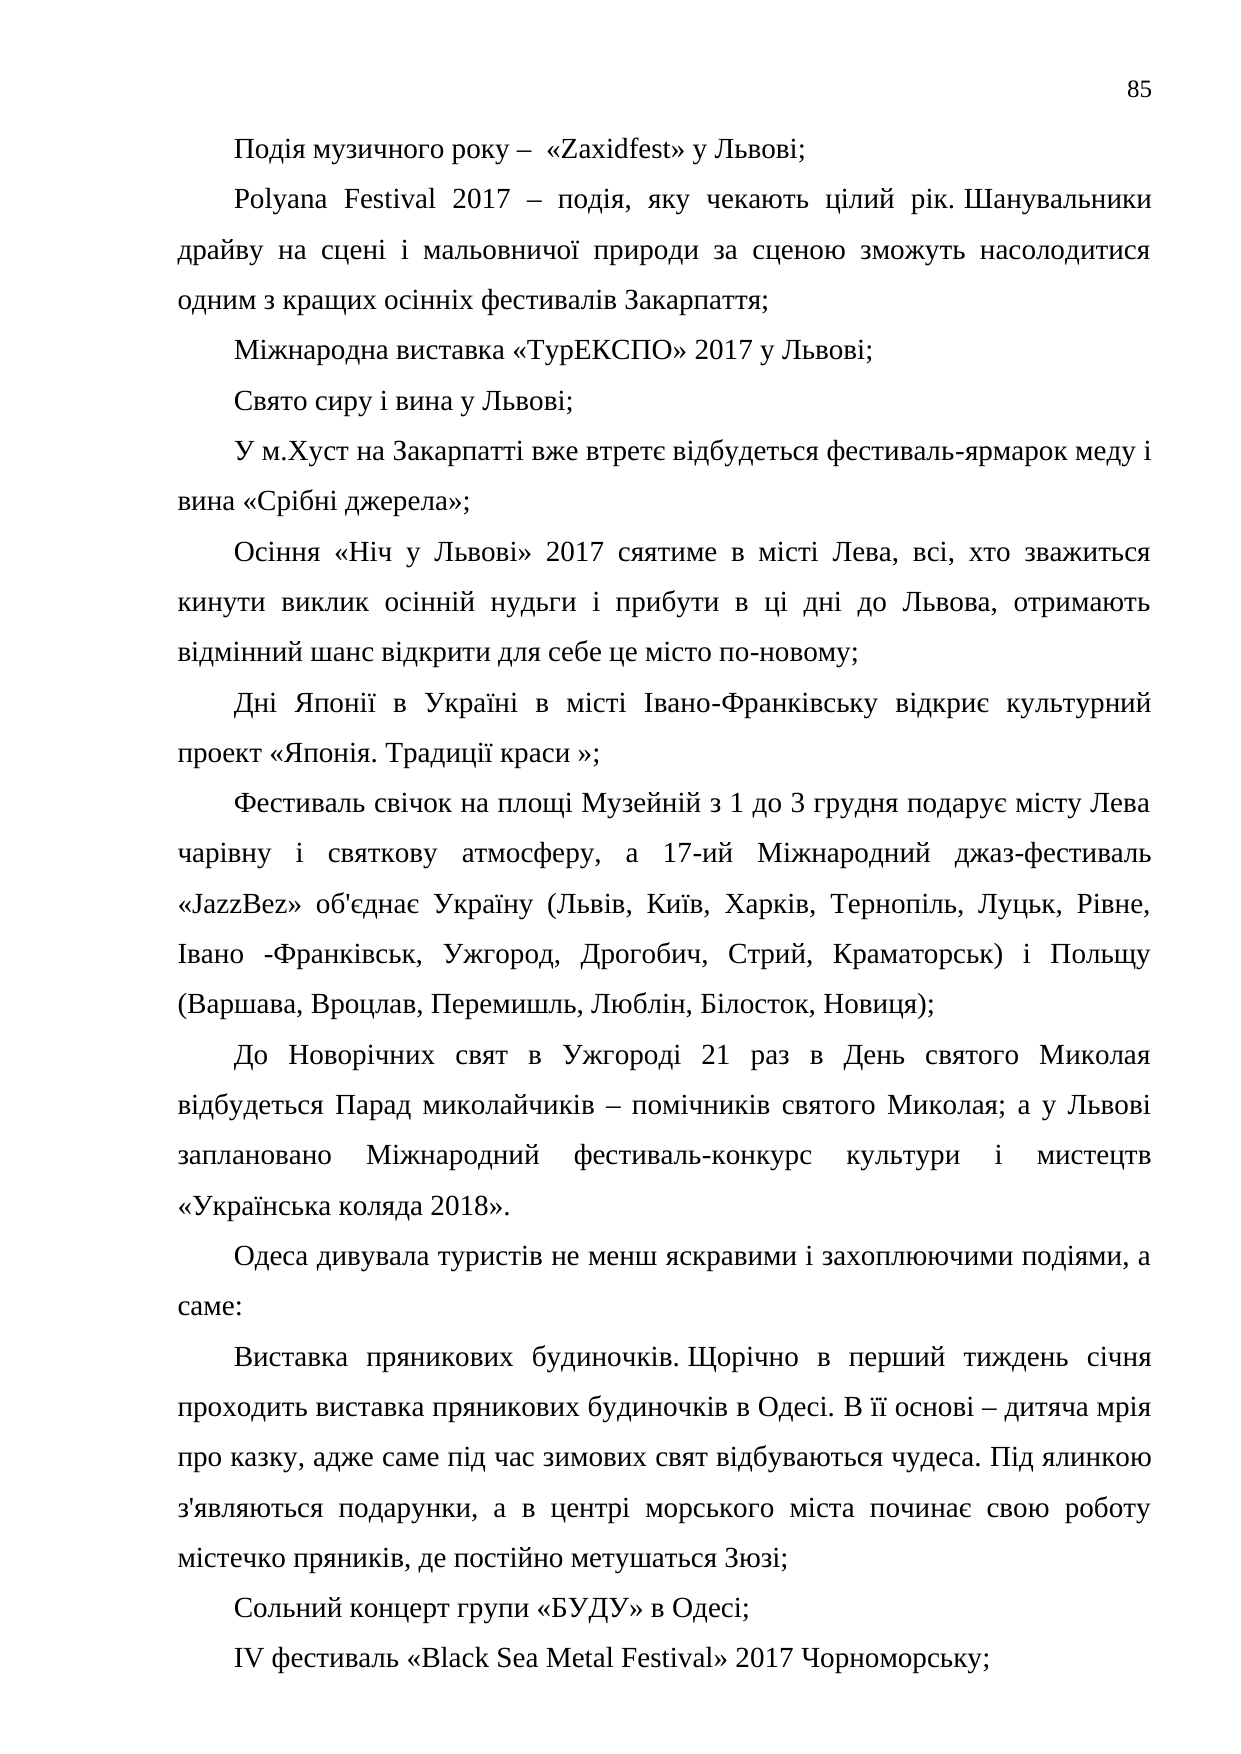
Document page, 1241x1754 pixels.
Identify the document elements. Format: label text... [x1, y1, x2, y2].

text Виставка пряникових будиночків. Щорічно в перший тиждень січня проходить виставка пряникових будиночків в Одесі. В її основі – дитяча мрія про казку, адже саме під час зимових свят відбуваються чудеса. Під ялинкою з'являються подарунки, а в центрі морського міста починає свою роботу містечко пряників, де постійно метушаться Зюзі; [177, 1339, 1152, 1573]
text Подія музичного року – «Zaxidfest» у Львові; [177, 131, 1152, 165]
text IV фестиваль «Black Sea Metal Festival» 2017 Чорноморську; [177, 1641, 1152, 1674]
text Дні Японії в Україні в місті Івано-Франківську відкриє культурний проект «Японія. Традиції краси »; [177, 685, 1152, 768]
text Свято сиру і вина у Львові; [177, 383, 1152, 416]
text Одеса дивувала туристів не менш яскравими і захоплюючими подіями, а саме: [177, 1238, 1152, 1322]
text До Новорічних свят в Ужгороді 21 раз в День святого Миколая відбудеться Парад миколайчиків – помічників святого Миколая; а у Львові заплановано Міжнародний фестиваль-конкурс культури і мистецтв «Українська коляда 2018». [177, 1037, 1152, 1221]
text У м.Хуст на Закарпатті вже втретє відбудеться фестиваль-ярмарок меду і вина «Срібні джерела»; [177, 433, 1152, 517]
text Фестиваль свічок на площі Музейній з 1 до 3 грудня подарує місту Лева чарівну і святкову атмосферу, а 17-ий Міжнародний джаз-фестиваль «JazzBez» об'єднає Україну (Львів, Київ, Харків, Тернопіль, Луцьк, Рівне, Івано -Франківськ, Ужгород, Дрогобич, Стрий, Краматорськ) і Польщу (Варшава, Вроцлав, Перемишль, Люблін, Білосток, Новиця); [177, 785, 1152, 1020]
text Осіння «Ніч у Львові» 2017 сяятиме в місті Лева, всі, хто зважиться кинути виклик осінній нудьги і прибути в ці дні до Львова, отримають відмінний шанс відкрити для себе це місто по-новому; [177, 534, 1152, 668]
text Міжнародна виставка «ТурЕКСПО» 2017 у Львові; [177, 332, 1152, 366]
text Polyana Festival 2017 – подія, яку чекають цілий рік. Шанувальники драйву на сцені і мальовничої природи за сценою зможуть насолодитися одним з кращих осінніх фестивалів Закарпаття; [177, 182, 1152, 316]
text Сольний концерт групи «БУДУ» в Одесі; [177, 1590, 1152, 1624]
